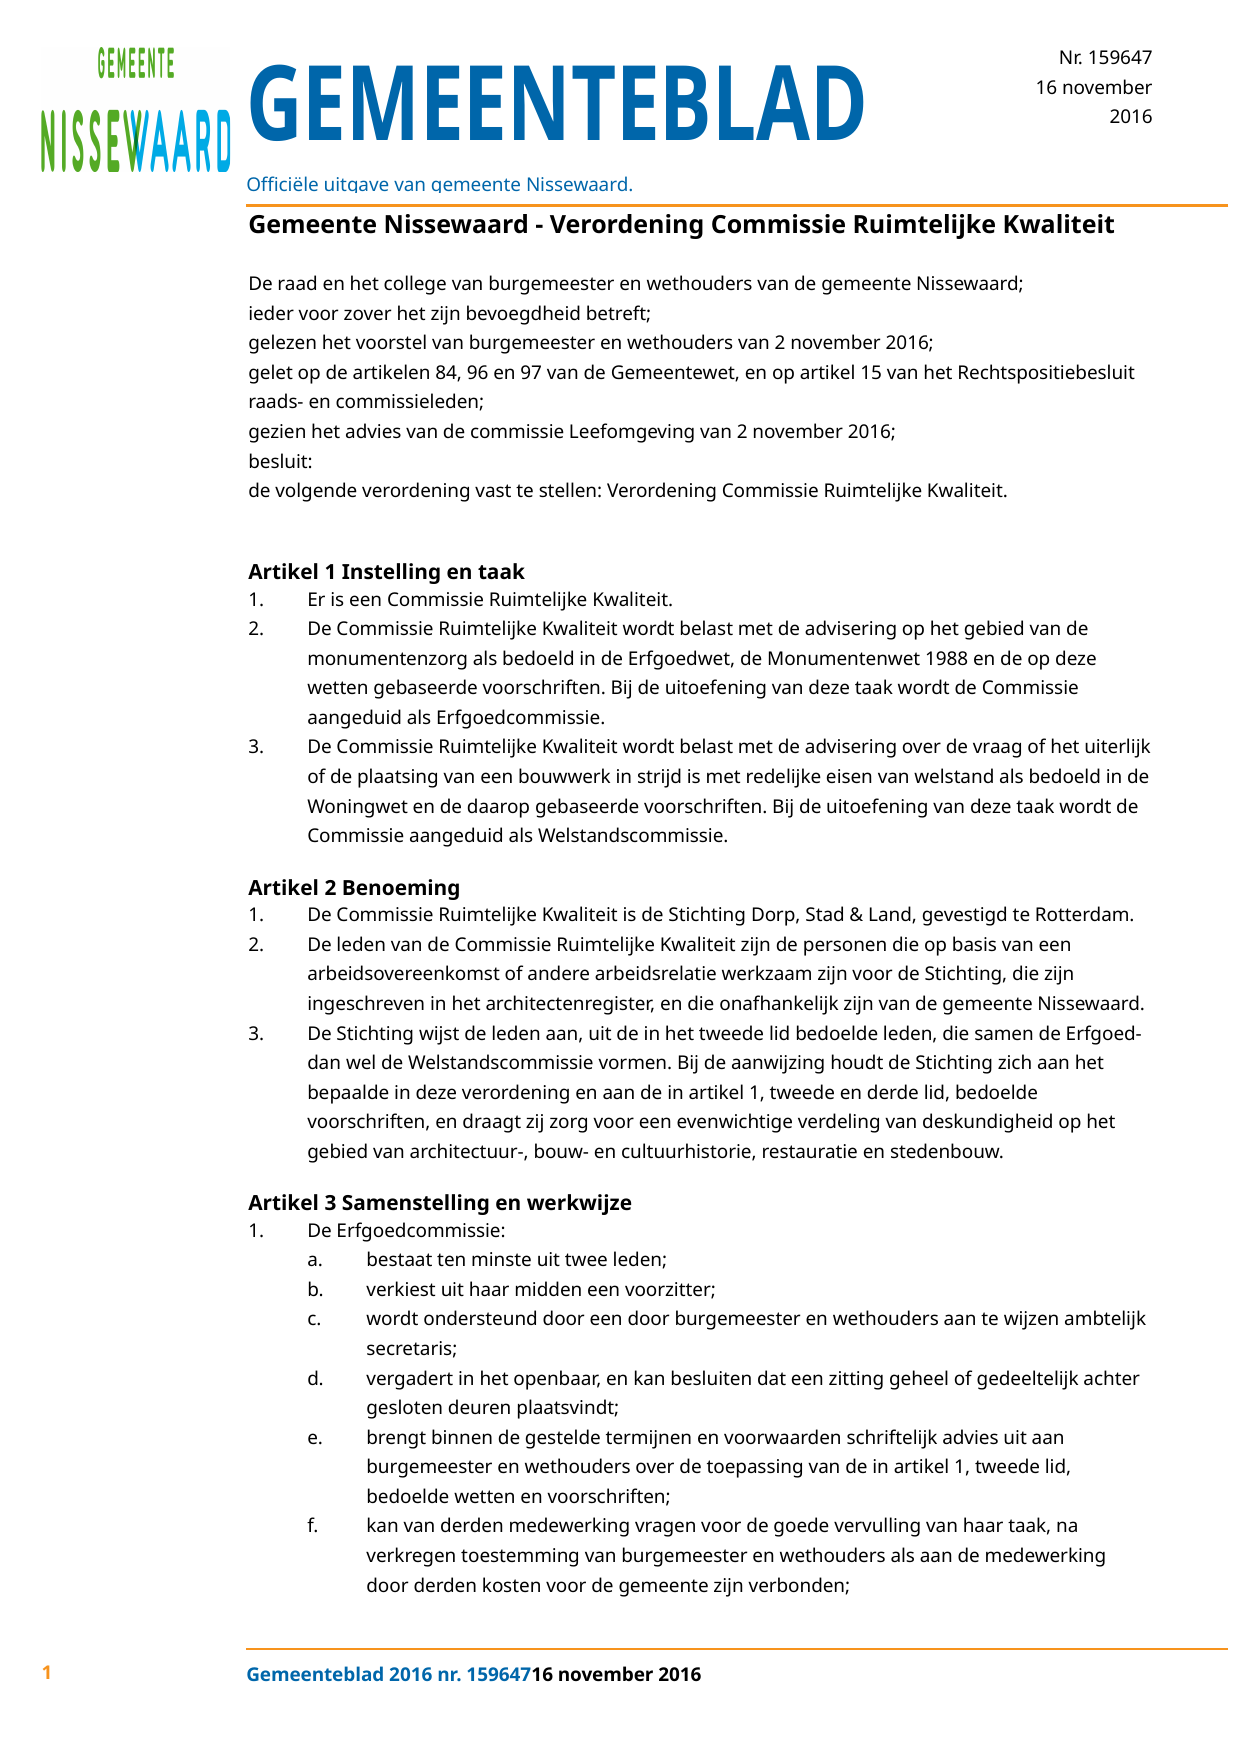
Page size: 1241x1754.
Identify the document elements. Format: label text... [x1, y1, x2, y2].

list kan van derden medewerking vragen voor de goede vervulling van haar taak, na verkregen toestemming van burgemeester en wethouders als aan de medewerking door derden kosten voor de gemeente zijn verbonden; [307, 1513, 1152, 1598]
text gelezen het voorstel van burgemeester en wethouders van 2 november 2016; [248, 329, 1152, 355]
text Gemeente Nissewaard - Verordening Commissie Ruimtelijke Kwaliteit [248, 207, 1152, 241]
text ieder voor zover het zijn bevoegdheid betreft; [248, 300, 1152, 326]
list De Commissie Ruimtelijke Kwaliteit wordt belast met de advisering over de vraag of het uiterlijk of de plaatsing van een bouwwerk in strijd is met redelijke eisen van welstand als bedoeld in de Woningwet en de daarop gebaseerde voorschriften. Bij de uitoefening van deze taak wordt de Commissie aangeduid als Welstandscommissie. [248, 734, 1152, 848]
list De leden van de Commissie Ruimtelijke Kwaliteit zijn de personen die op basis van een arbeidsovereenkomst of andere arbeidsrelatie werkzaam zijn voor de Stichting, die zijn ingeschreven in het architectenregister, en die onafhankelijk zijn van de gemeente Nissewaard. [248, 931, 1152, 1016]
text Artikel 1 Instelling en taak [248, 557, 1152, 586]
text Artikel 2 Benoeming [248, 873, 1152, 901]
text Artikel 3 Samenstelling en werkwijze [248, 1188, 1152, 1217]
list bestaat ten minste uit twee leden; [307, 1246, 1152, 1272]
picture [176, 157, 187, 172]
list De Erfgoedcommissie: [248, 1217, 1152, 1243]
text De raad en het college van burgemeester en wethouders van de gemeente Nissewaard; [248, 270, 1152, 296]
list De Stichting wijst de leden aan, uit de in het tweede lid bedoelde leden, die samen de Erfgoed- dan wel de Welstandscommissie vormen. Bij de aanwijzing houdt de Stichting zich aan het bepaalde in deze verordening en aan de in artikel 1, tweede en derde lid, bedoelde voorschriften, en draagt zij zorg voor een evenwichtige verdeling van deskundigheid op het gebied van architectuur-, bouw- en cultuurhistorie, restauratie en stedenbouw. [248, 1020, 1152, 1164]
picture [154, 157, 165, 172]
text besluit: [248, 448, 1152, 473]
picture [222, 122, 227, 160]
text gezien het advies van de commissie Leefomgeving van 2 november 2016; [248, 418, 1152, 444]
list brengt binnen de gestelde termijnen en voorwaarden schriftelijk advies uit aan burgemeester en wethouders over de toepassing van de in artikel 1, tweede lid, bedoelde wetten en voorschriften; [307, 1424, 1152, 1509]
list verkiest uit haar midden een voorzitter; [307, 1276, 1152, 1302]
picture [200, 151, 206, 172]
picture [201, 122, 206, 138]
text gelet op de artikelen 84, 96 en 97 van de Gemeentewet, en op artikel 15 van het Rechtspositiebesluit raads- en commissieleden; [248, 359, 1152, 414]
list De Commissie Ruimtelijke Kwaliteit wordt belast met de advisering op het gebied van de monumentenzorg als bedoeld in de Erfgoedwet, de Monumentenwet 1988 en de op deze wetten gebaseerde voorschriften. Bij de uitoefening van deze taak wordt de Commissie aangeduid als Erfgoedcommissie. [248, 615, 1152, 730]
text de volgende verordening vast te stellen: Verordening Commissie Ruimtelijke Kwaliteit. [248, 477, 1152, 503]
list vergadert in het openbaar, en kan besluiten dat een zitting geheel of gedeeltelijk achter gesloten deuren plaatsvindt; [307, 1365, 1152, 1420]
list De Commissie Ruimtelijke Kwaliteit is de Stichting Dorp, Stad & Land, gevestigd te Rotterdam. [248, 901, 1152, 927]
list Er is een Commissie Ruimtelijke Kwaliteit. [248, 586, 1152, 612]
picture [41, 47, 231, 172]
list wordt ondersteund door een door burgemeester en wethouders aan te wijzen ambtelijk secretaris; [307, 1306, 1152, 1361]
